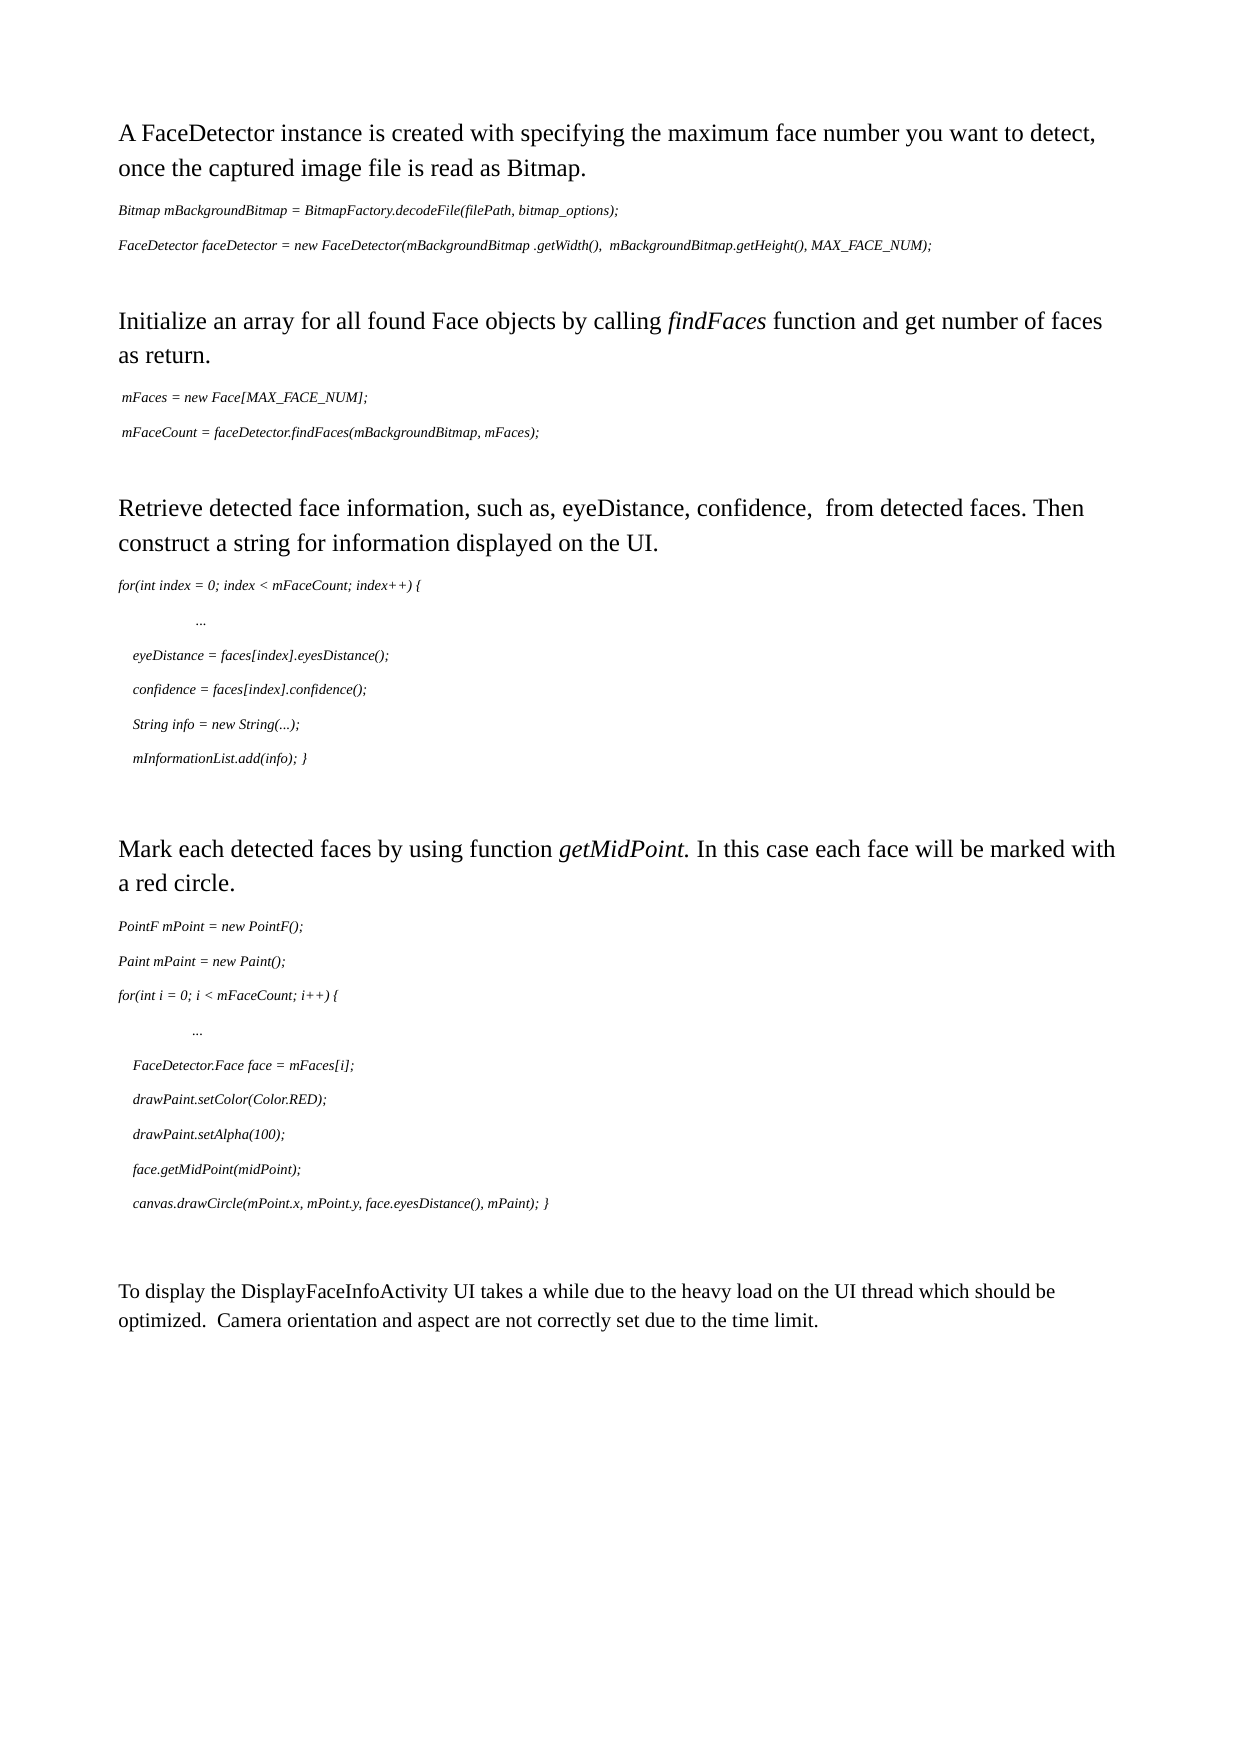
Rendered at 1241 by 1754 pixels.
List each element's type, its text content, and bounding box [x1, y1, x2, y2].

text mFaceCount = faceDetector.findFaces(mBackgroundBitmap, mFaces); [118, 424, 1122, 441]
text eyeDistance = faces[index].eyesDistance(); [118, 646, 1122, 663]
text drawPaint.setAlpha(100); [118, 1126, 1122, 1142]
text confidence = faces[index].confidence(); [118, 681, 1122, 698]
text for(int index = 0; index < mFaceCount; index++) { [118, 577, 1122, 594]
text Initialize an array for all found Face objects by calling findFaces function and get number of faces as return. [118, 306, 1122, 369]
text ... [118, 1022, 1122, 1038]
text Retrieve detected face information, such as, eyeDistance, confidence, from detected faces. Then construct a string for information displayed on the UI. [118, 493, 1122, 557]
text mInformationList.add(info); } [118, 750, 1122, 767]
text String info = new String(...); [118, 716, 1122, 732]
text for(int i = 0; i < mFaceCount; i++) { [118, 987, 1122, 1004]
text Mark each detected faces by using function getMidPoint. In this case each face will be marked with a red circle. [118, 834, 1122, 897]
text FaceDetector.Face face = mFaces[i]; [118, 1056, 1122, 1073]
text Paint mPaint = new Paint(); [118, 952, 1122, 969]
text FaceDetector faceDetector = new FaceDetector(mBackgroundBitmap .getWidth(), mBackgroundBitmap.getHeight(), MAX_FACE_NUM); [118, 236, 1122, 253]
text PointF mPoint = new PointF(); [118, 918, 1122, 934]
text ... [118, 612, 1122, 628]
text To display the DisplayFaceInfoActivity UI takes a while due to the heavy load on the UI thread which should be optimized. Camera orientation and aspect are not correctly set due to the time limit. [118, 1279, 1122, 1332]
text drawPaint.setColor(Color.RED); [118, 1091, 1122, 1108]
text Bitmap mBackgroundBitmap = BitmapFactory.decodeFile(filePath, bitmap_options); [118, 202, 1122, 218]
text canvas.drawCircle(mPoint.x, mPoint.y, face.eyesDistance(), mPaint); } [118, 1195, 1122, 1212]
text A FaceDetector instance is created with specifying the maximum face number you want to detect, once the captured image file is read as Bitmap. [118, 118, 1122, 181]
text mFaces = new Face[MAX_FACE_NUM]; [118, 389, 1122, 406]
text face.getMidPoint(midPoint); [118, 1160, 1122, 1177]
